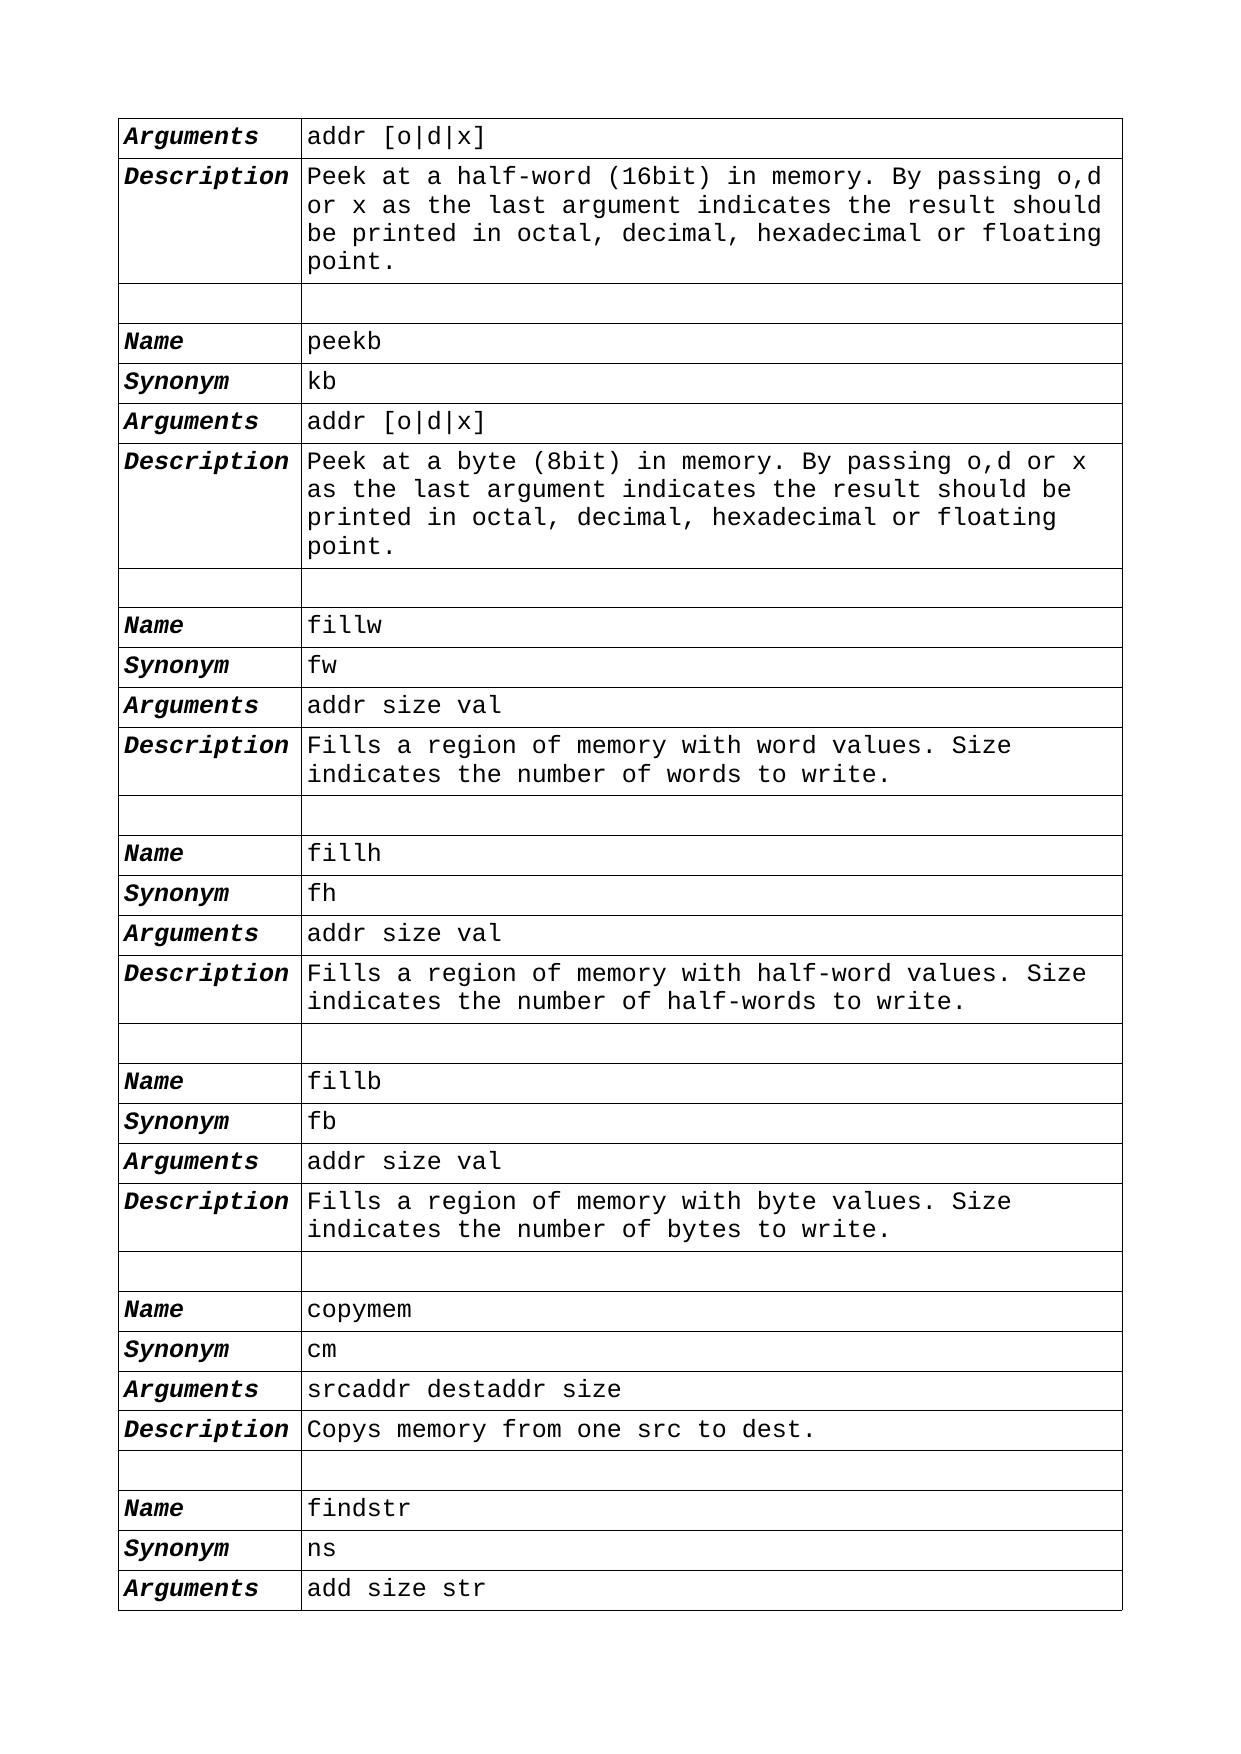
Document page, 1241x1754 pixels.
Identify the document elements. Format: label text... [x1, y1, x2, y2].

table_cell fh [302, 876, 1122, 915]
table_cell [302, 284, 1122, 323]
table_cell Synonym [119, 1104, 301, 1143]
table_cell Description [119, 728, 301, 795]
table_cell Name [119, 1491, 301, 1530]
table_cell Synonym [119, 1531, 301, 1570]
table_cell Fills a region of memory with half-word values. Size indicates the number of half-words to write. [302, 956, 1122, 1023]
table_cell Description [119, 1411, 301, 1450]
table_cell addr size val [302, 688, 1122, 727]
table_cell Arguments [119, 1571, 301, 1610]
table_cell [119, 569, 301, 607]
table_cell fillw [302, 608, 1122, 647]
table_cell Synonym [119, 876, 301, 915]
table_cell Description [119, 956, 301, 1023]
table_cell cm [302, 1332, 1122, 1371]
table_cell Arguments [119, 119, 301, 158]
table_cell Copys memory from one src to dest. [302, 1411, 1122, 1450]
table_cell [302, 1451, 1122, 1490]
table_cell Description [119, 444, 301, 567]
table_cell Arguments [119, 404, 301, 442]
table_cell Description [119, 159, 301, 283]
table_cell [119, 284, 301, 323]
table_cell fw [302, 648, 1122, 687]
table_cell [119, 1024, 301, 1063]
table_cell srcaddr destaddr size [302, 1372, 1122, 1410]
table_cell fb [302, 1104, 1122, 1143]
table_cell Fills a region of memory with byte values. Size indicates the number of bytes to write. [302, 1184, 1122, 1251]
table_cell Arguments [119, 1144, 301, 1183]
table_cell addr [o|d|x] [302, 404, 1122, 442]
table_cell Name [119, 836, 301, 875]
table_cell [302, 1024, 1122, 1063]
table_cell Name [119, 324, 301, 363]
table_cell copymem [302, 1292, 1122, 1331]
table_cell Synonym [119, 1332, 301, 1371]
table_cell [302, 1252, 1122, 1291]
table_cell findstr [302, 1491, 1122, 1530]
table_cell [302, 569, 1122, 607]
table_cell Synonym [119, 364, 301, 403]
table_cell ns [302, 1531, 1122, 1570]
table_cell Arguments [119, 1372, 301, 1410]
table_cell Peek at a byte (8bit) in memory. By passing o,d or x as the last argument indicates the result should be printed in octal, decimal, hexadecimal or floating point. [302, 444, 1122, 567]
table_cell [119, 796, 301, 835]
table_cell Arguments [119, 688, 301, 727]
table_cell Name [119, 1064, 301, 1103]
table_cell fillh [302, 836, 1122, 875]
table_cell peekb [302, 324, 1122, 363]
table_cell kb [302, 364, 1122, 403]
table_cell [119, 1252, 301, 1291]
table_cell Fills a region of memory with word values. Size indicates the number of words to write. [302, 728, 1122, 795]
table_cell [119, 1451, 301, 1490]
table_cell fillb [302, 1064, 1122, 1103]
table_cell Description [119, 1184, 301, 1251]
table_cell add size str [302, 1571, 1122, 1610]
table_cell Name [119, 608, 301, 647]
table_cell addr size val [302, 916, 1122, 955]
table_cell Synonym [119, 648, 301, 687]
table_cell [302, 796, 1122, 835]
table_cell Peek at a half-word (16bit) in memory. By passing o,d or x as the last argument indicates the result should be printed in octal, decimal, hexadecimal or floating point. [302, 159, 1122, 283]
table_cell Name [119, 1292, 301, 1331]
table_cell addr size val [302, 1144, 1122, 1183]
table_cell addr [o|d|x] [302, 119, 1122, 158]
table_cell Arguments [119, 916, 301, 955]
